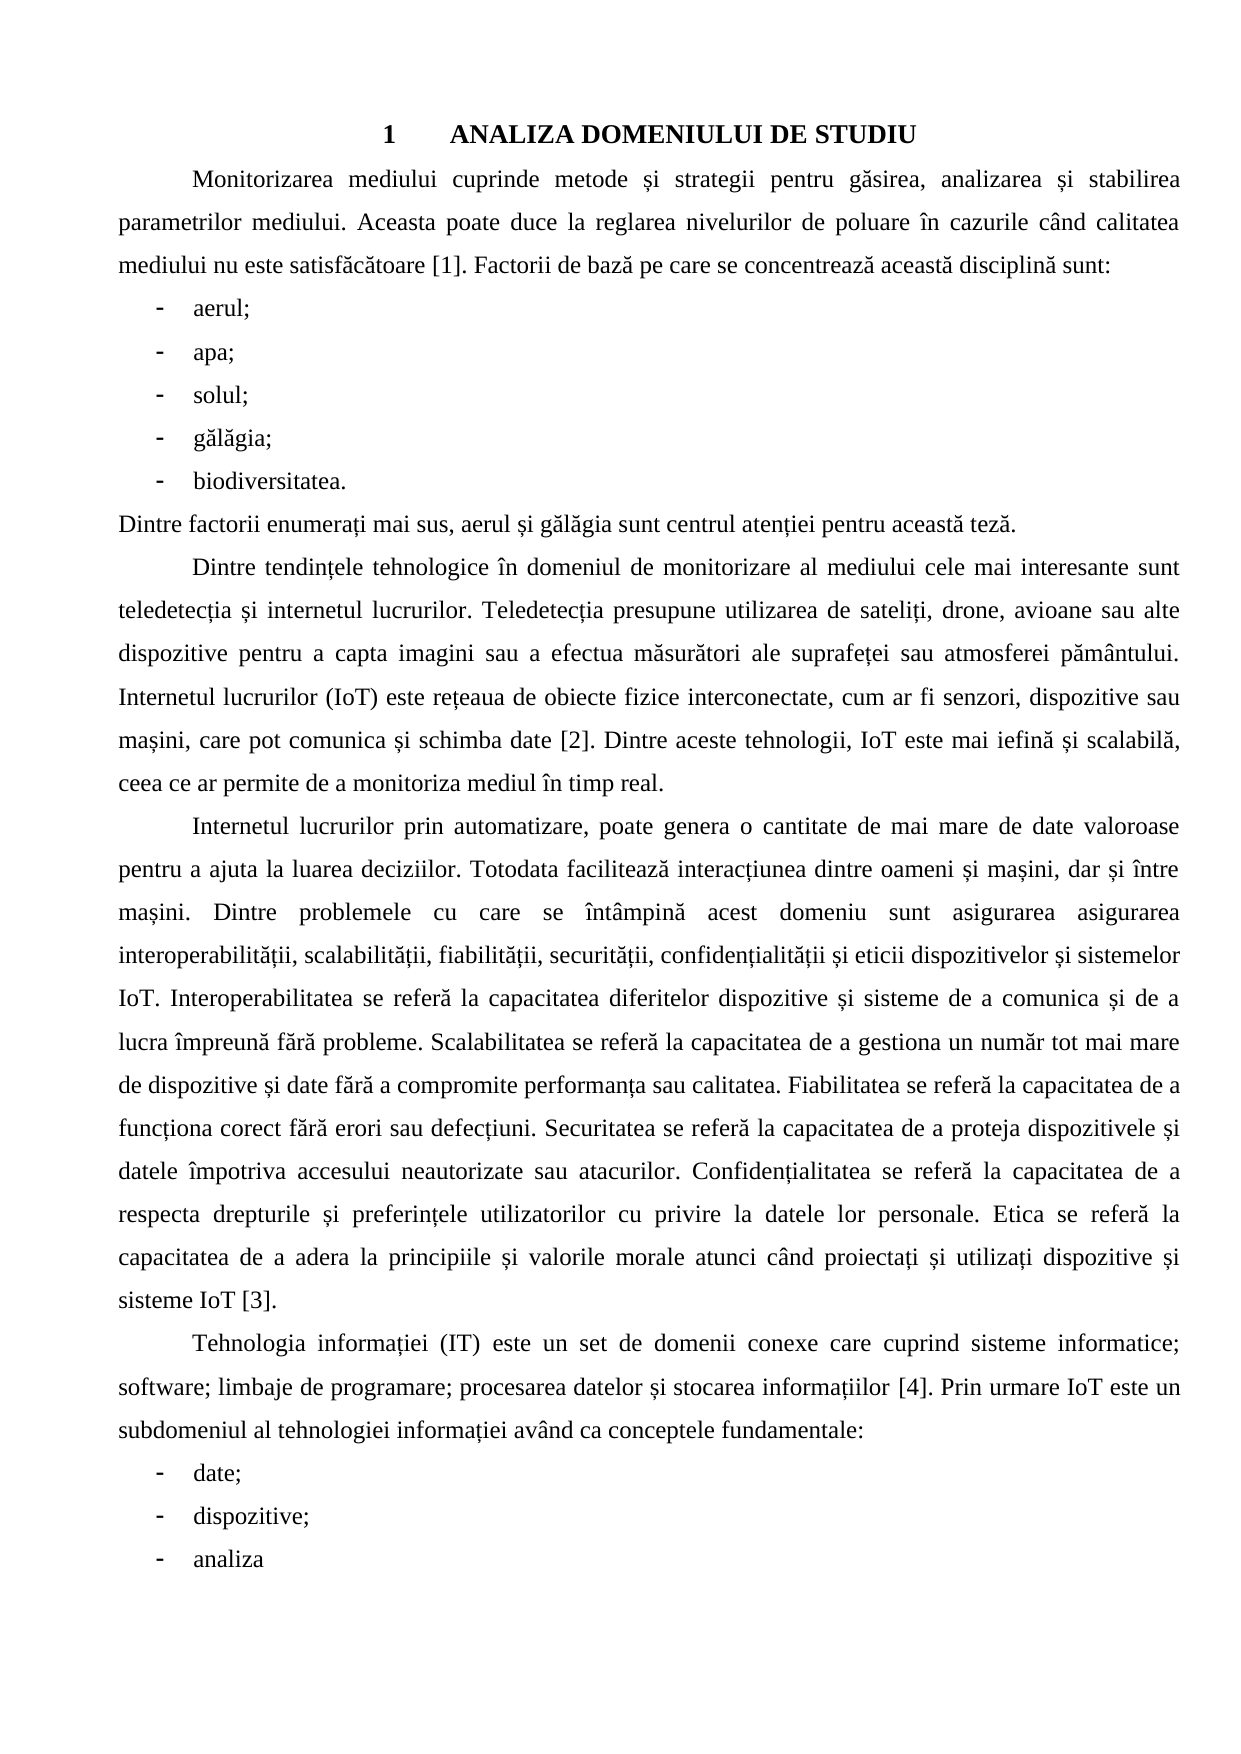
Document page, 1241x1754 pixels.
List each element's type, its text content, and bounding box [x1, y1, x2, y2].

list date; [156, 1458, 1181, 1487]
text Internetul lucrurilor prin automatizare, poate genera o cantitate de mai mare de date valoroase pentru a ajuta la luarea deciziilor. Totodata facilitează interacțiunea dintre oameni și mașini, dar și între mașini. Dintre problemele cu care se întâmpină acest domeniu sunt asigurarea asigurarea interoperabilității, scalabilității, fiabilității, securității, confidențialității și eticii dispozitivelor și sistemelor IoT. Interoperabilitatea se referă la capacitatea diferitelor dispozitive și sisteme de a comunica și de a lucra împreună fără probleme. Scalabilitatea se referă la capacitatea de a gestiona un număr tot mai mare de dispozitive și date fără a compromite performanța sau calitatea. Fiabilitatea se referă la capacitatea de a funcționa corect fără erori sau defecțiuni. Securitatea se referă la capacitatea de a proteja dispozitivele și datele împotriva accesului neautorizate sau atacurilor. Confidențialitatea se referă la capacitatea de a respecta drepturile și preferințele utilizatorilor cu privire la datele lor personale. Etica se referă la capacitatea de a adera la principiile și valorile morale atunci când proiectați și utilizați dispozitive și sisteme IoT [3]. [118, 811, 1181, 1314]
text Tehnologia informației (IT) este un set de domenii conexe care cuprind sisteme informatice; software; limbaje de programare; procesarea datelor și stocarea informațiilor [4]. Prin urmare IoT este un subdomeniul al tehnologiei informației având ca conceptele fundamentale: [118, 1328, 1181, 1443]
text Dintre tendințele tehnologice în domeniul de monitorizare al mediului cele mai interesante sunt teledetecția și internetul lucrurilor. Teledetecția presupune utilizarea de sateliți, drone, avioane sau alte dispozitive pentru a capta imagini sau a efectua măsurători ale suprafeței sau atmosferei pământului. Internetul lucrurilor (IoT) este rețeaua de obiecte fizice interconectate, cum ar fi senzori, dispozitive sau mașini, care pot comunica și schimba date [2]. Dintre aceste tehnologii, IoT este mai iefină și scalabilă, ceea ce ar permite de a monitoriza mediul în timp real. [118, 552, 1181, 797]
list apa; [156, 337, 1181, 365]
text Monitorizarea mediului cuprinde metode și strategii pentru găsirea, analizarea și stabilirea parametrilor mediului. Aceasta poate duce la reglarea nivelurilor de poluare în cazurile când calitatea mediului nu este satisfăcătoare [1]. Factorii de bază pe care se concentrează această disciplină sunt: [118, 164, 1181, 279]
list analiza [156, 1544, 1181, 1573]
list aerul; [156, 293, 1181, 322]
text Dintre factorii enumerați mai sus, aerul și gălăgia sunt centrul atenției pentru această teză. [118, 509, 1181, 538]
list gălăgia; [156, 423, 1181, 452]
list solul; [156, 380, 1181, 408]
list dispozitive; [156, 1501, 1181, 1530]
subtitle ANALIZA DOMENIULUI DE STUDIU [118, 118, 1181, 149]
list biodiversitatea. [156, 466, 1181, 495]
